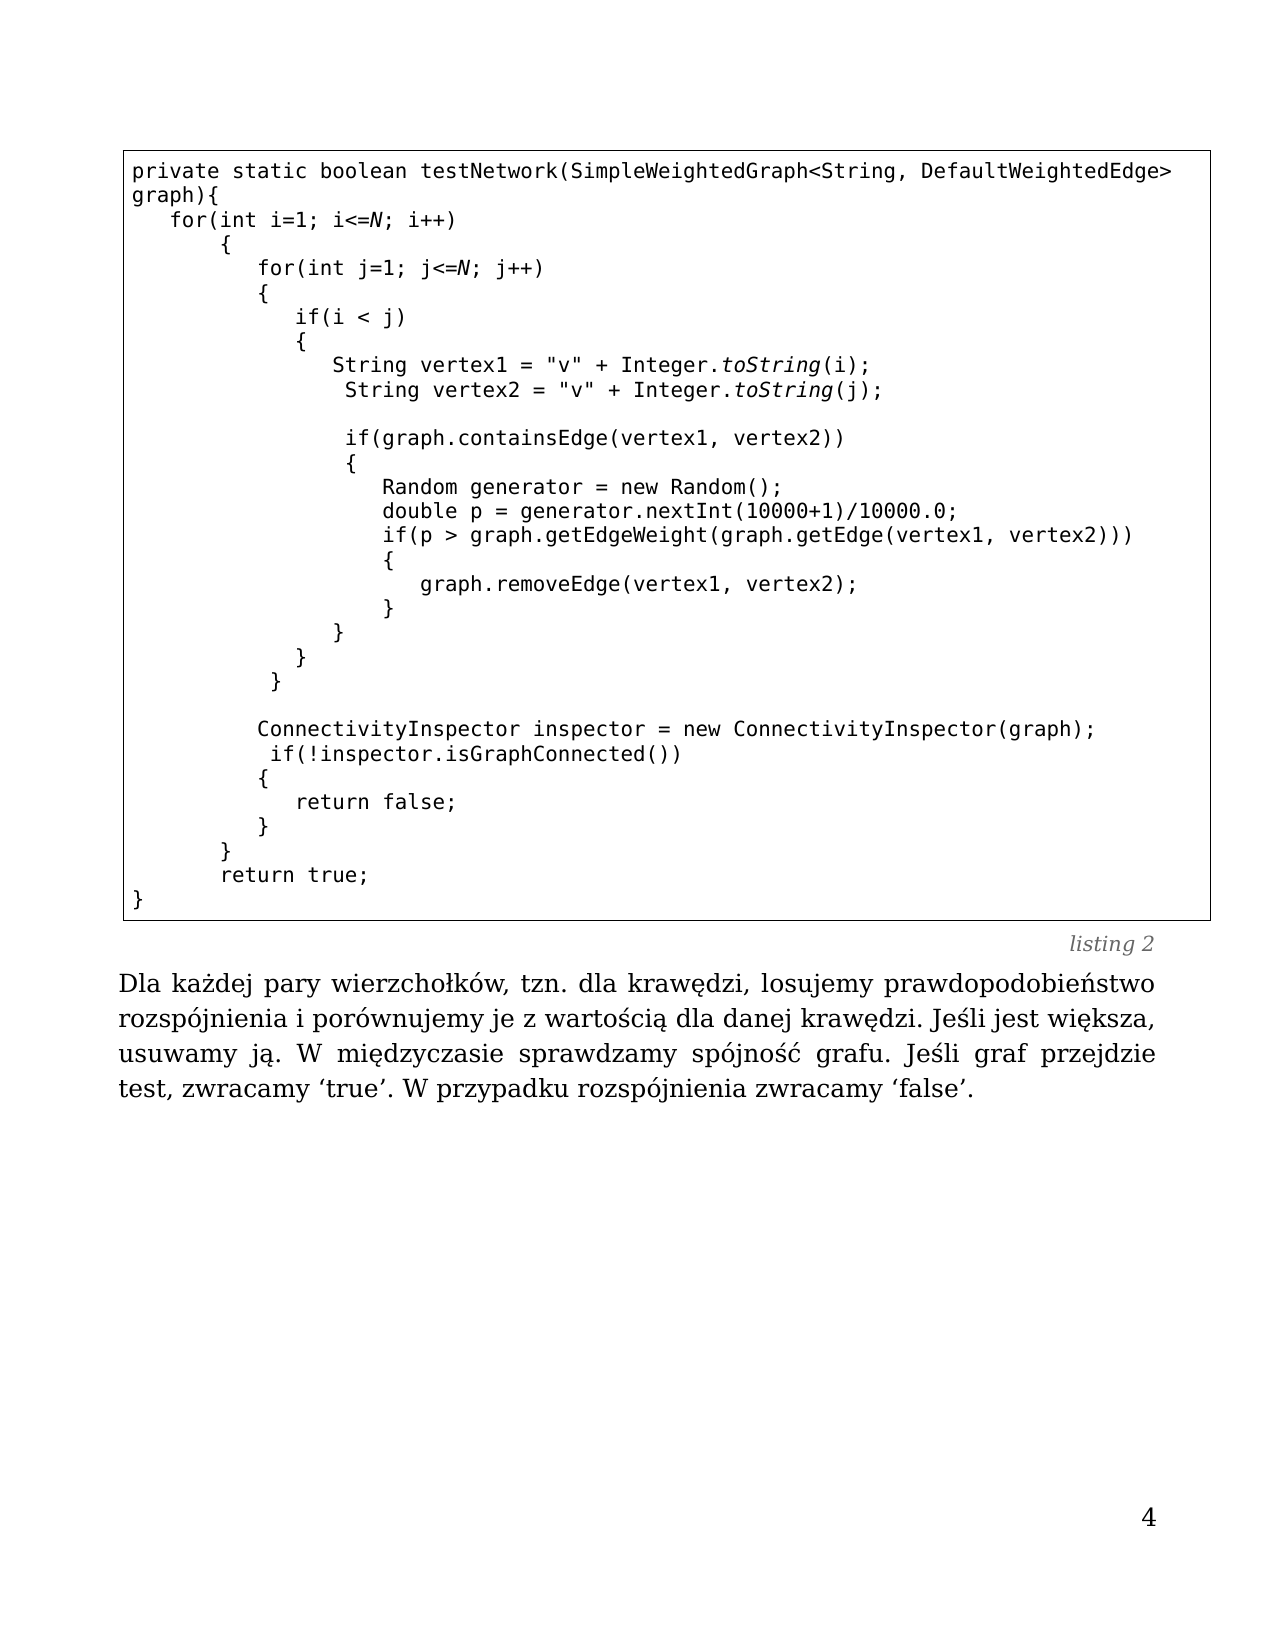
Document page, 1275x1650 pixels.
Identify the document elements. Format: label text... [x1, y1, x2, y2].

text listing 2 [124, 151, 1210, 920]
text if(p > graph.getEdgeWeight(graph.getEdge(vertex1, vertex2))) [132, 523, 1201, 548]
text { [132, 232, 1201, 256]
text } [132, 645, 1201, 669]
text if(!inspector.isGraphConnected()) [132, 742, 1201, 766]
text if(i < j) [132, 305, 1201, 329]
text { [132, 548, 1201, 572]
text Random generator = new Random(); [132, 475, 1201, 499]
text listing 2 [118, 118, 1157, 957]
text } [132, 887, 1201, 912]
text } [132, 620, 1201, 645]
text } [132, 839, 1201, 863]
text } [132, 669, 1201, 693]
text double p = generator.nextInt(10000+1)/10000.0; [132, 499, 1201, 523]
text { [132, 766, 1201, 790]
text } [132, 814, 1201, 839]
text for(int i=1; i<=N; i++) [132, 208, 1201, 232]
text return true; [132, 863, 1201, 887]
text { [132, 451, 1201, 475]
text for(int j=1; j<=N; j++) [132, 256, 1201, 281]
text { [132, 329, 1201, 353]
text { [132, 281, 1201, 305]
text private static boolean testNetwork(SimpleWeightedGraph<String, DefaultWeightedEdge> graph){ [132, 159, 1201, 208]
text if(graph.containsEdge(vertex1, vertex2)) [132, 426, 1201, 451]
text String vertex1 = "v" + Integer.toString(i); [132, 353, 1201, 378]
text Dla każdej pary wierzchołków, tzn. dla krawędzi, losujemy prawdopodobieństwo rozspójnienia i porównujemy je z wartością dla danej krawędzi. Jeśli jest większa, usuwamy ją. W międzyczasie sprawdzamy spójność grafu. Jeśli graf przejdzie test, zwracamy ‘true’. W przypadku rozspójnienia zwracamy ‘false’. [118, 969, 1157, 1103]
text ConnectivityInspector inspector = new ConnectivityInspector(graph); [132, 717, 1201, 742]
text } [132, 596, 1201, 620]
text return false; [132, 790, 1201, 814]
text graph.removeEdge(vertex1, vertex2); [132, 572, 1201, 596]
text String vertex2 = "v" + Integer.toString(j); [132, 378, 1201, 402]
